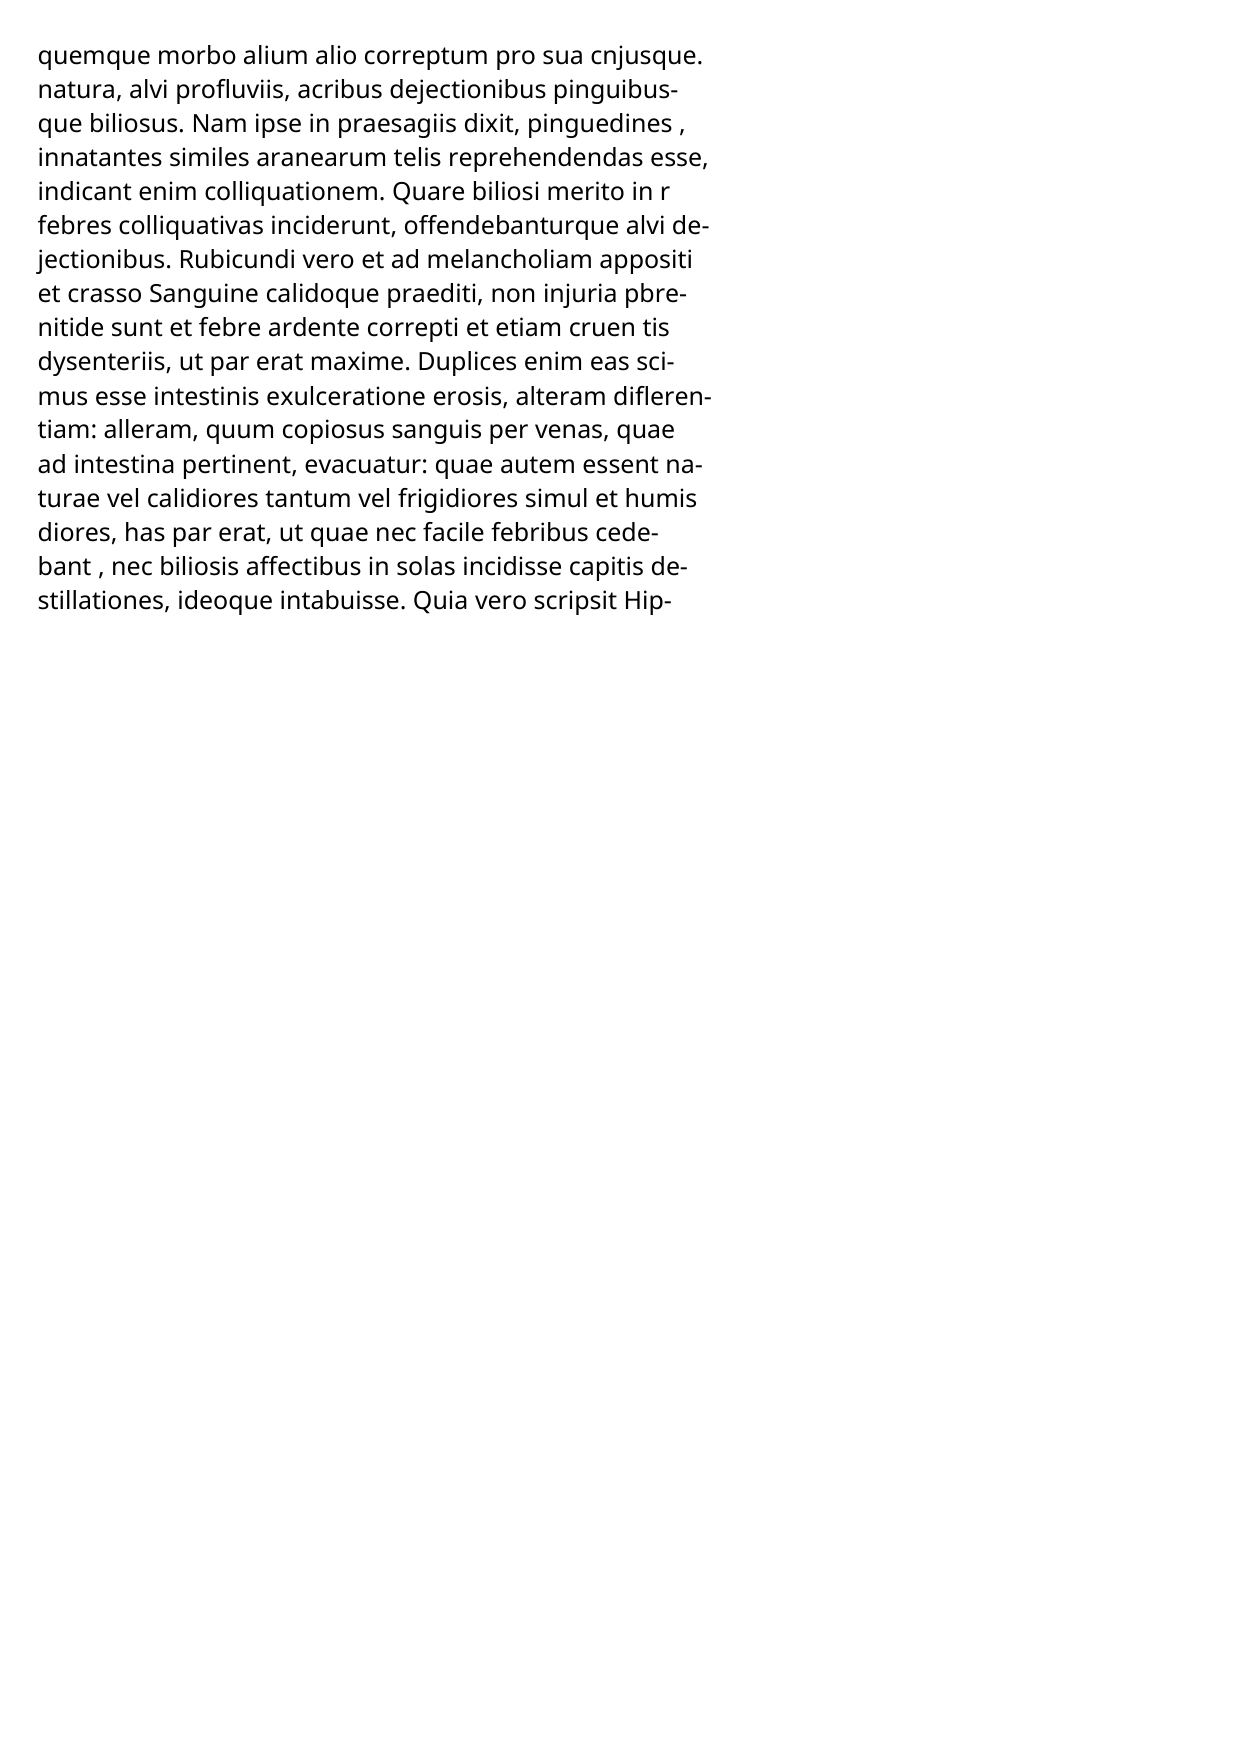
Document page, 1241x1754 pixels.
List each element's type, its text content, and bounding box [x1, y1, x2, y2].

text quemque morbo alium alio correptum pro sua cnjusque. natura, alvi profluviis, acribus dejectionibus pinguibus- que biliosus. Nam ipse in praesagiis dixit, pinguedines , innatantes similes aranearum telis reprehendendas esse, indicant enim colliquationem. Quare biliosi merito in r febres colliquativas inciderunt, offendebanturque alvi de- jectionibus. Rubicundi vero et ad melancholiam appositi et crasso Sanguine calidoque praediti, non injuria pbre- nitide sunt et febre ardente correpti et etiam cruen tis dysenteriis, ut par erat maxime. Duplices enim eas sci- mus esse intestinis exulceratione erosis, alteram difleren- tiam: alleram, quum copiosus sanguis per venas, quae ad intestina pertinent, evacuatur: quae autem essent na- turae vel calidiores tantum vel frigidiores simul et humis diores, has par erat, ut quae nec facile febribus cede- bant , nec biliosis affectibus in solas incidisse capitis de- stillationes, ideoque intabuisse. Quia vero scripsit Hip- [37, 37, 1203, 617]
